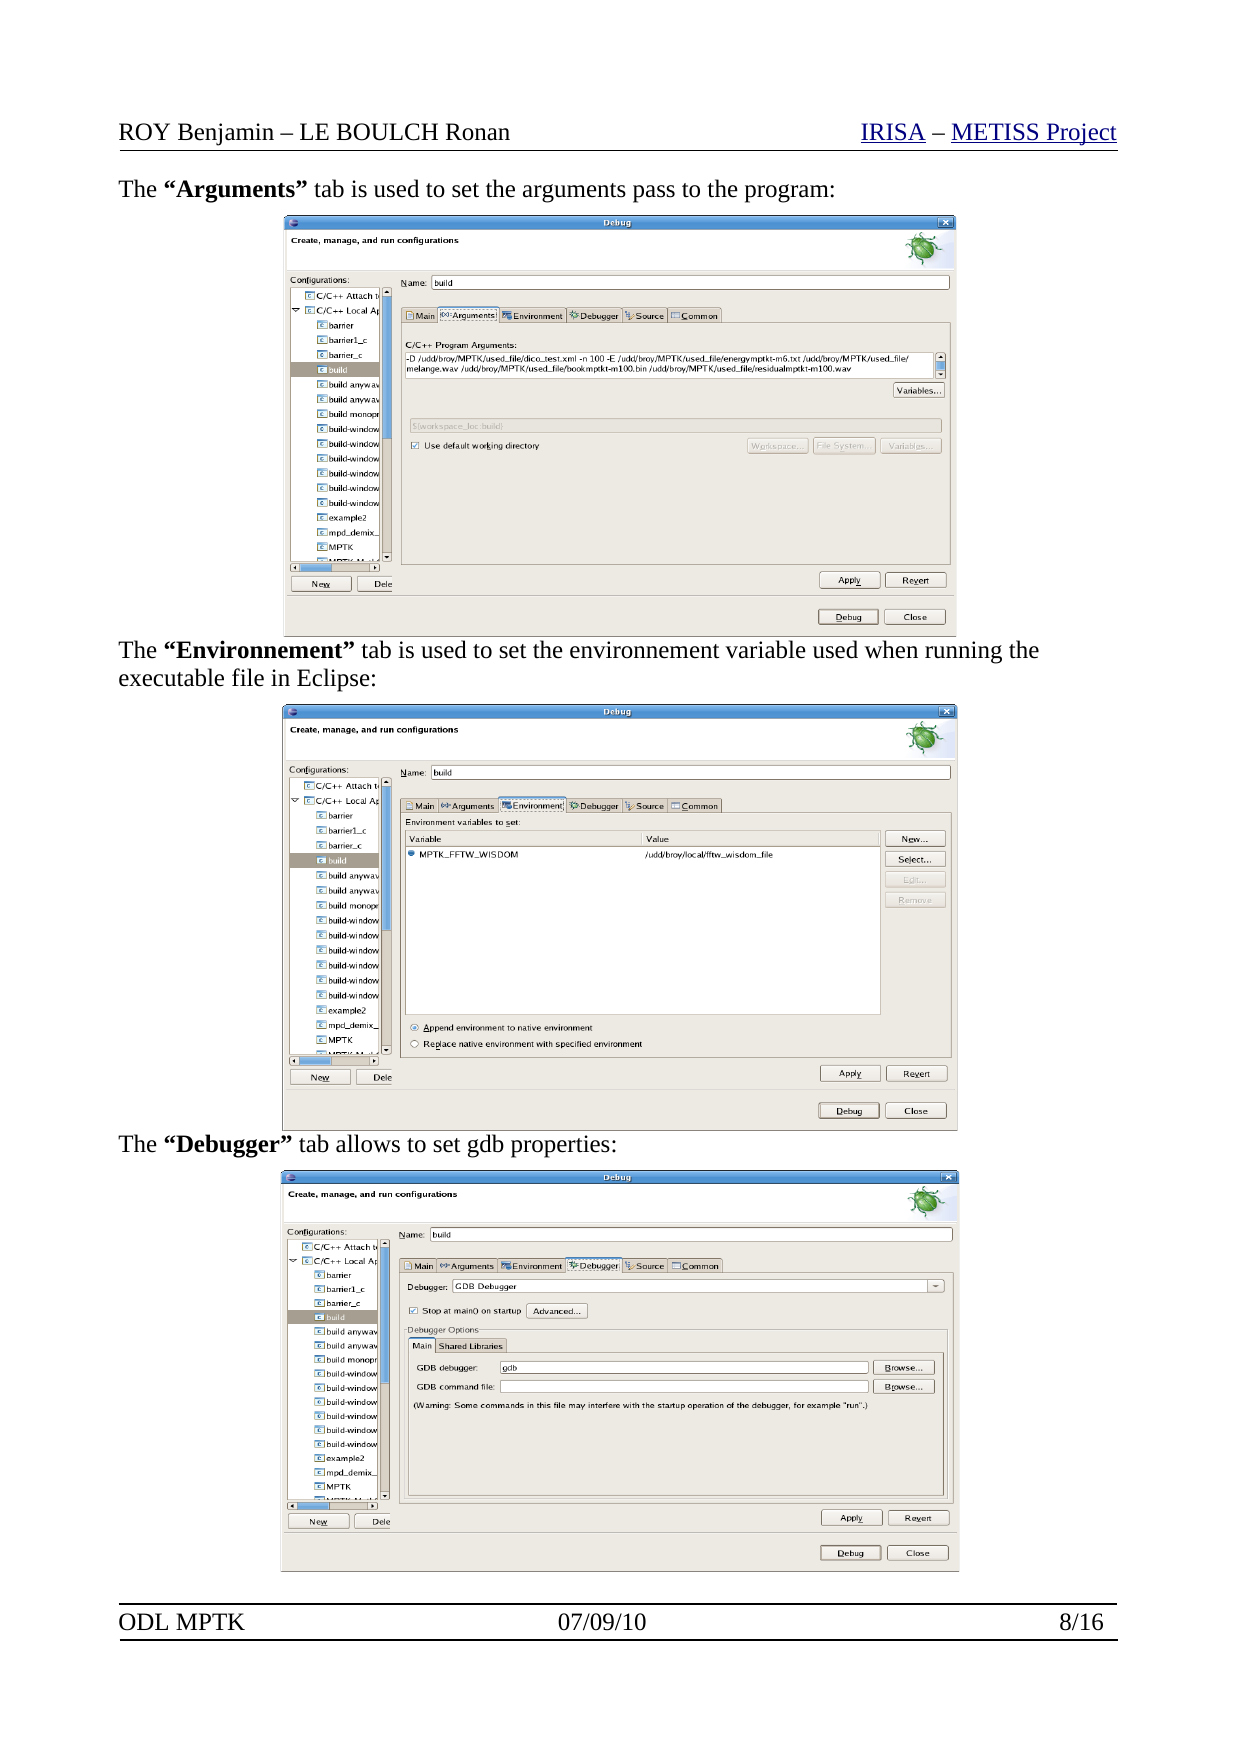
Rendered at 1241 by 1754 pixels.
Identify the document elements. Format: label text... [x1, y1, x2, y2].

text The “Debugger” tab allows to set gdb properties: [118, 1131, 1122, 1158]
text The “Arguments” tab is used to set the arguments pass to the program: [118, 175, 1122, 203]
picture [283, 215, 957, 637]
picture [282, 704, 958, 1131]
text The “Environnement” tab is used to set the environnement variable used when running the executable file in Eclipse: [118, 637, 1122, 692]
picture [280, 1170, 960, 1572]
